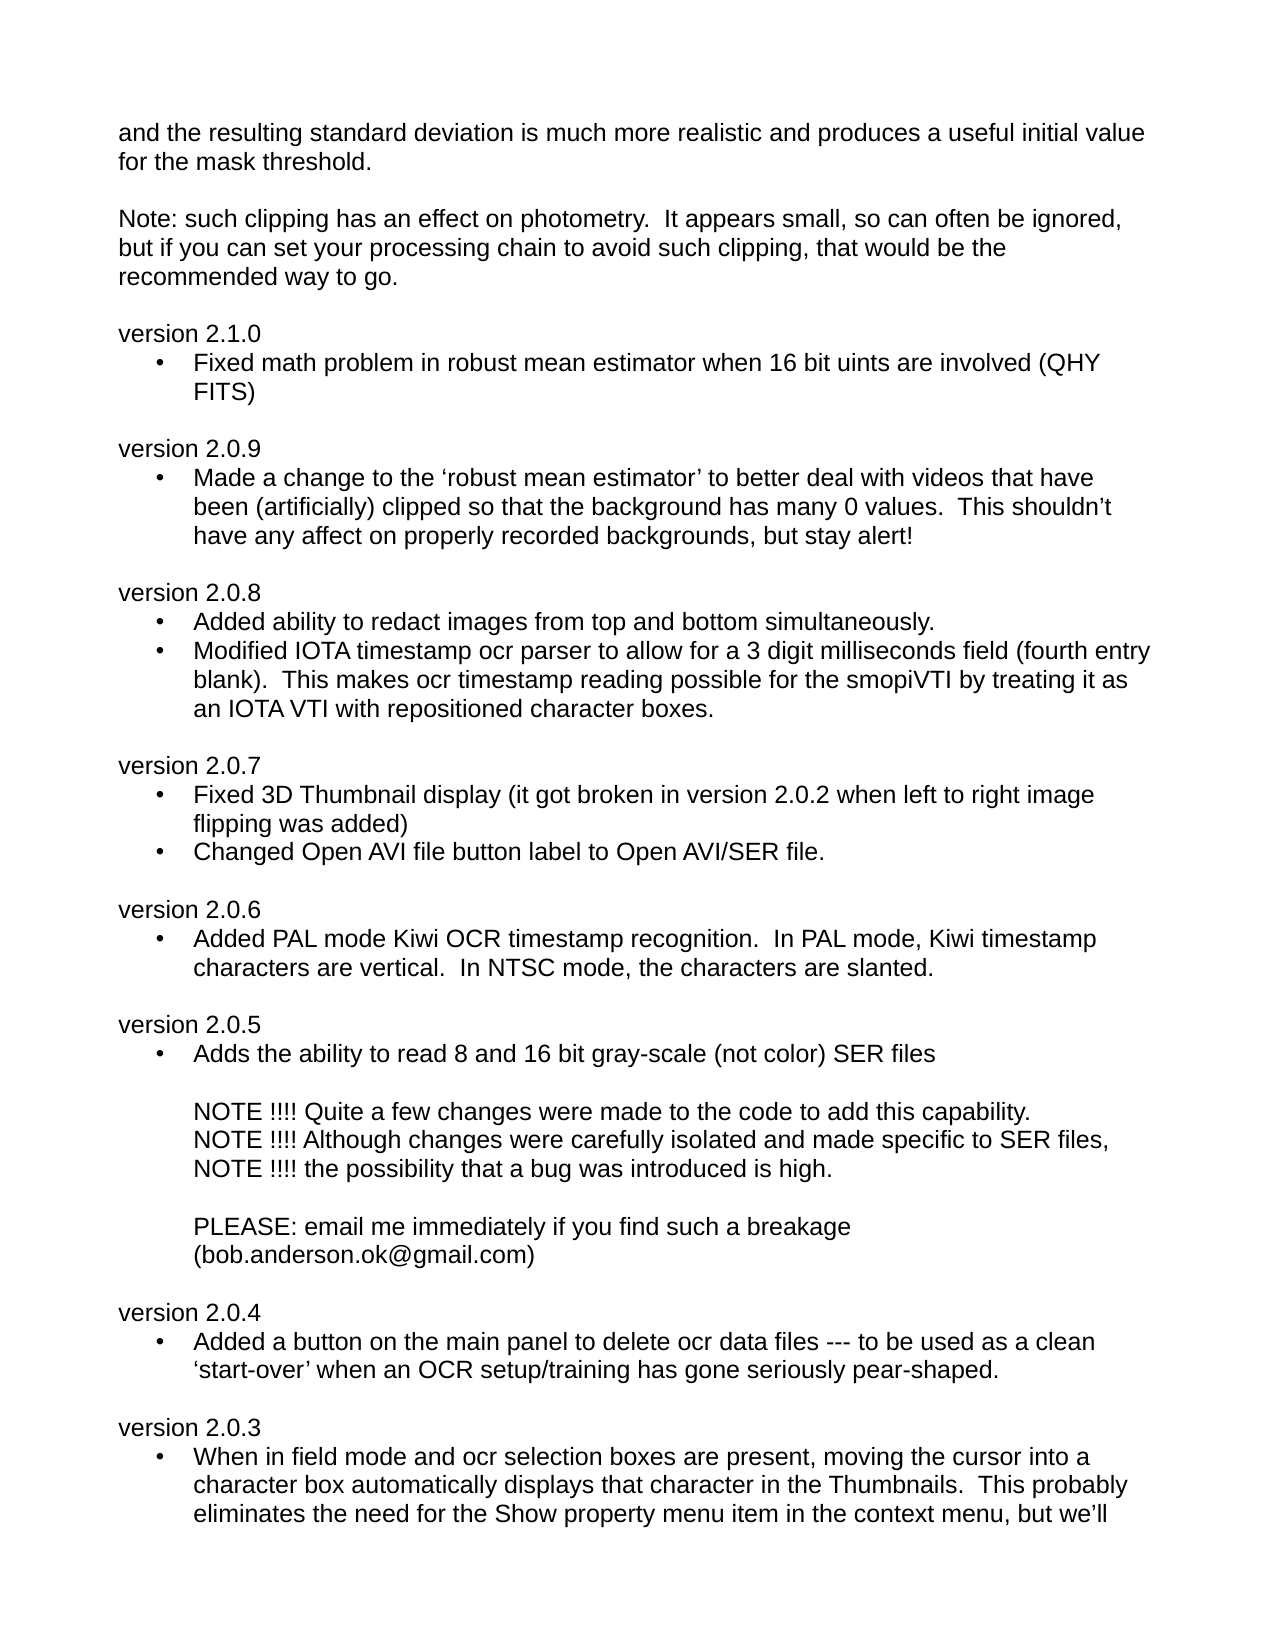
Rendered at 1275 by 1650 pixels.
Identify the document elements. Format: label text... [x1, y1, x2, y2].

list Modified IOTA timestamp ocr parser to allow for a 3 digit milliseconds field (fourth entry blank). This makes ocr timestamp reading possible for the smopiVTI by treating it as an IOTA VTI with repositioned character boxes. [156, 636, 1157, 751]
text version 2.0.3 [118, 1413, 1157, 1442]
text and the resulting standard deviation is much more realistic and produces a useful initial value for the mask threshold. Note: such clipping has an effect on photometry. It appears small, so can often be ignored, but if you can set your processing chain to avoid such clipping, that would be the recommended way to go. [118, 118, 1157, 319]
text version 2.0.9 [118, 434, 1157, 463]
list Fixed 3D Thumbnail display (it got broken in version 2.0.2 when left to right image flipping was added) [156, 780, 1157, 837]
list Adds the ability to read 8 and 16 bit gray-scale (not color) SER files NOTE !!!! Quite a few changes were made to the code to add this capability. NOTE !!!! Although changes were carefully isolated and made specific to SER files, NOTE !!!! the possibility that a bug was introduced is high. PLEASE: email me immediately if you find such a breakage (bob.anderson.ok@gmail.com) [156, 1039, 1157, 1298]
text version 2.0.7 [118, 751, 1157, 780]
list Added ability to redact images from top and bottom simultaneously. [156, 607, 1157, 636]
list Added PAL mode Kiwi OCR timestamp recognition. In PAL mode, Kiwi timestamp characters are vertical. In NTSC mode, the characters are slanted. [156, 924, 1157, 1010]
text version 2.0.4 [118, 1298, 1157, 1326]
text version 2.0.5 [118, 1010, 1157, 1039]
list When in field mode and ocr selection boxes are present, moving the cursor into a character box automatically displays that character in the Thumbnails. This probably eliminates the need for the Show property menu item in the context menu, but we’ll [156, 1442, 1157, 1528]
text version 2.0.8 [118, 578, 1157, 607]
list Changed Open AVI file button label to Open AVI/SER file. [156, 837, 1157, 895]
list Added a button on the main panel to delete ocr data files --- to be used as a clean ‘start-over’ when an OCR setup/training has gone seriously pear-shaped. [156, 1326, 1157, 1413]
list Fixed math problem in robust mean estimator when 16 bit uints are involved (QHY FITS) [156, 348, 1157, 406]
list Made a change to the ‘robust mean estimator’ to better deal with videos that have been (artificially) clipped so that the background has many 0 values. This shouldn’t have any affect on properly recorded backgrounds, but stay alert! [156, 463, 1157, 578]
text version 2.1.0 [118, 319, 1157, 348]
text version 2.0.6 [118, 895, 1157, 924]
